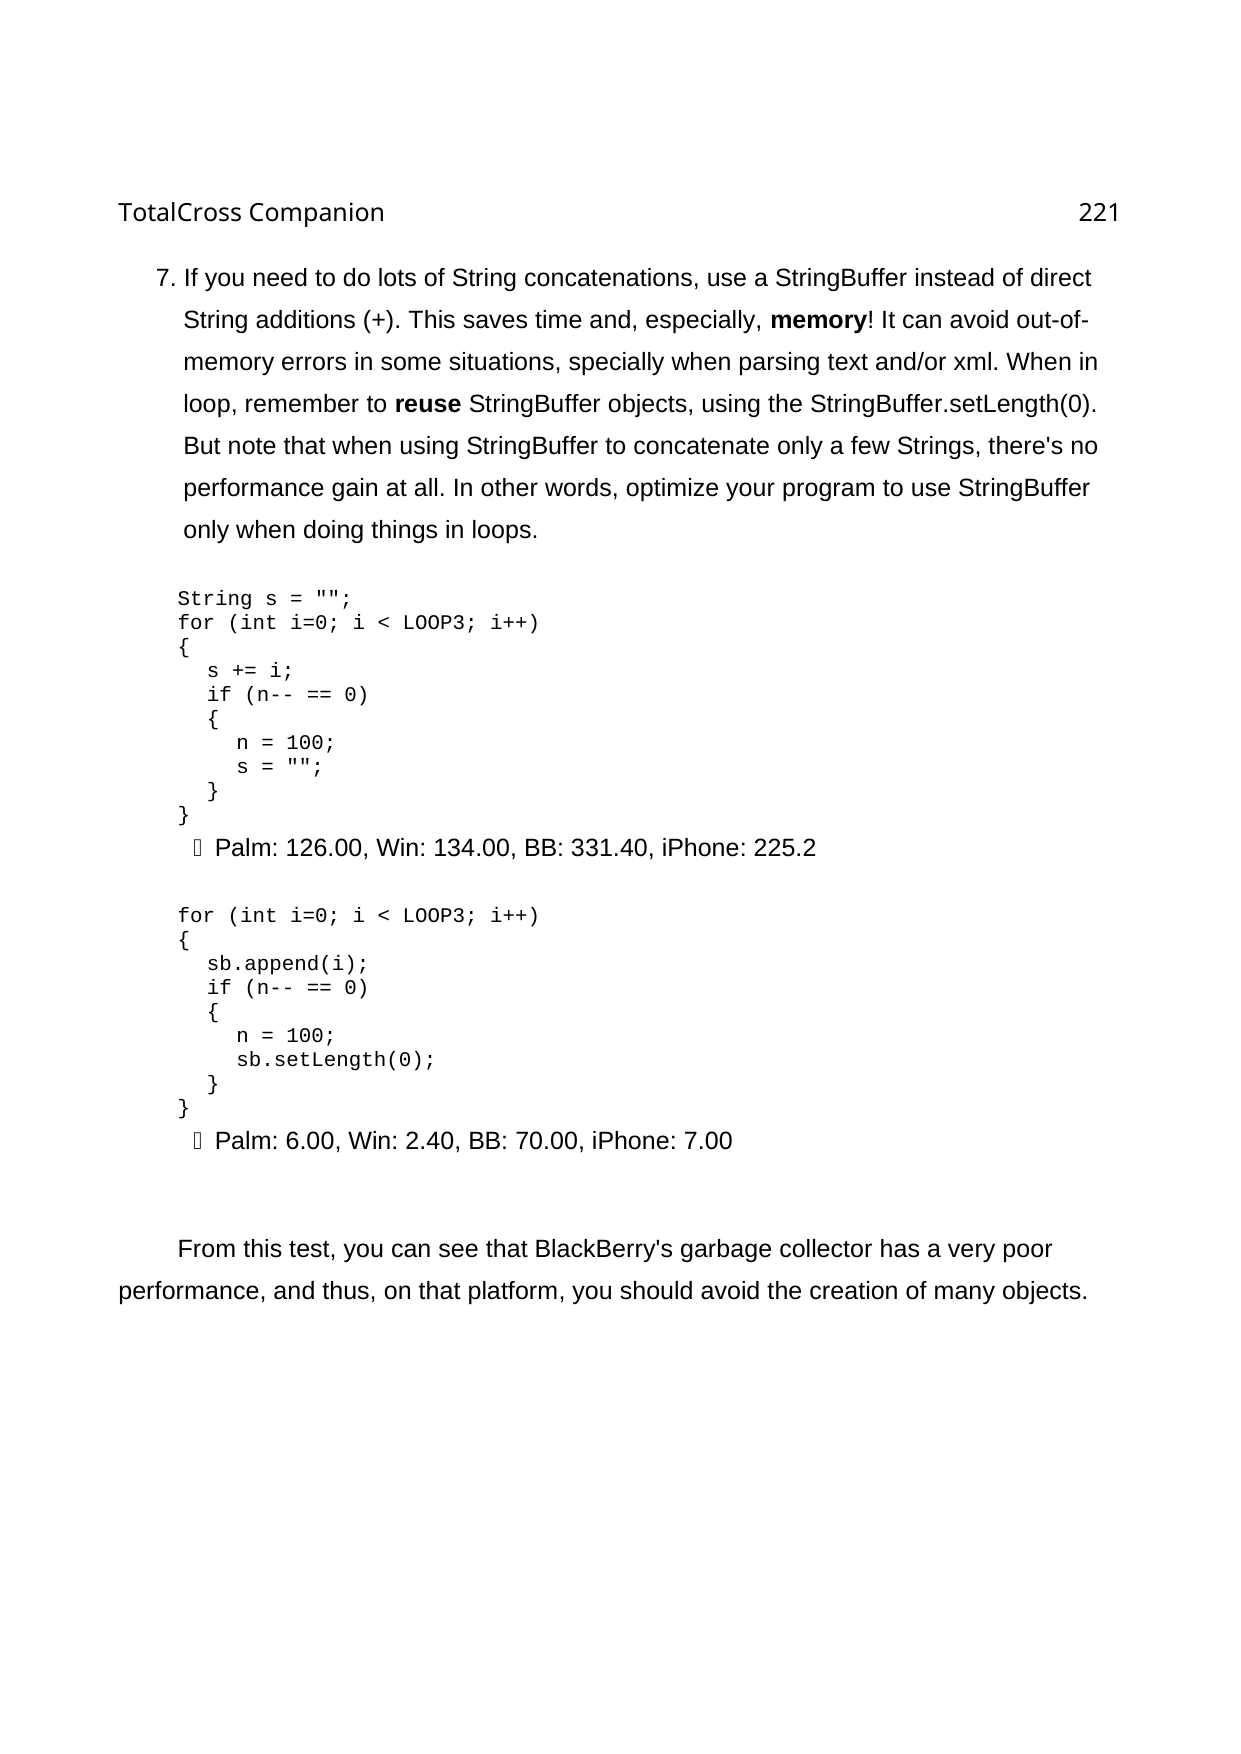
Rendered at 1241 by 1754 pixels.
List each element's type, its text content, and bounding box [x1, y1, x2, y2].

text for (int i=0; i < LOOP3; i++) [118, 881, 1122, 929]
text n = 100; sb.setLength(0); [118, 1025, 1122, 1073]
text } } [118, 1073, 1122, 1121]
list Palm: 126.00, Win: 134.00, BB: 331.40, iPhone: 225.2 [193, 833, 1122, 862]
list If you need to do lots of String concatenations, use a StringBuffer instead of direct String additions (+). This saves time and, especially, memory! It can avoid out-of-memory errors in some situations, specially when parsing text and/or xml. When in loop, remember to reuse StringBuffer objects, using the StringBuffer.setLength(0). But note that when using StringBuffer to concatenate only a few Strings, there's no performance gain at all. In other words, optimize your program to use StringBuffer only when doing things in loops. [156, 264, 1122, 544]
text { [118, 708, 1122, 732]
text String s = ""; for (int i=0; i < LOOP3; i++) [118, 564, 1122, 636]
text { sb.append(i); if (n-- == 0) [118, 929, 1122, 1001]
text } } [118, 780, 1122, 828]
text n = 100; s = ""; [118, 732, 1122, 780]
text From this test, you can see that BlackBerry's garbage collector has a very poor performance, and thus, on that platform, you should avoid the creation of many objects. [118, 1235, 1122, 1305]
list Palm: 6.00, Win: 2.40, BB: 70.00, iPhone: 7.00 [193, 1127, 1122, 1155]
text { s += i; if (n-- == 0) [118, 636, 1122, 708]
text { [118, 1001, 1122, 1025]
